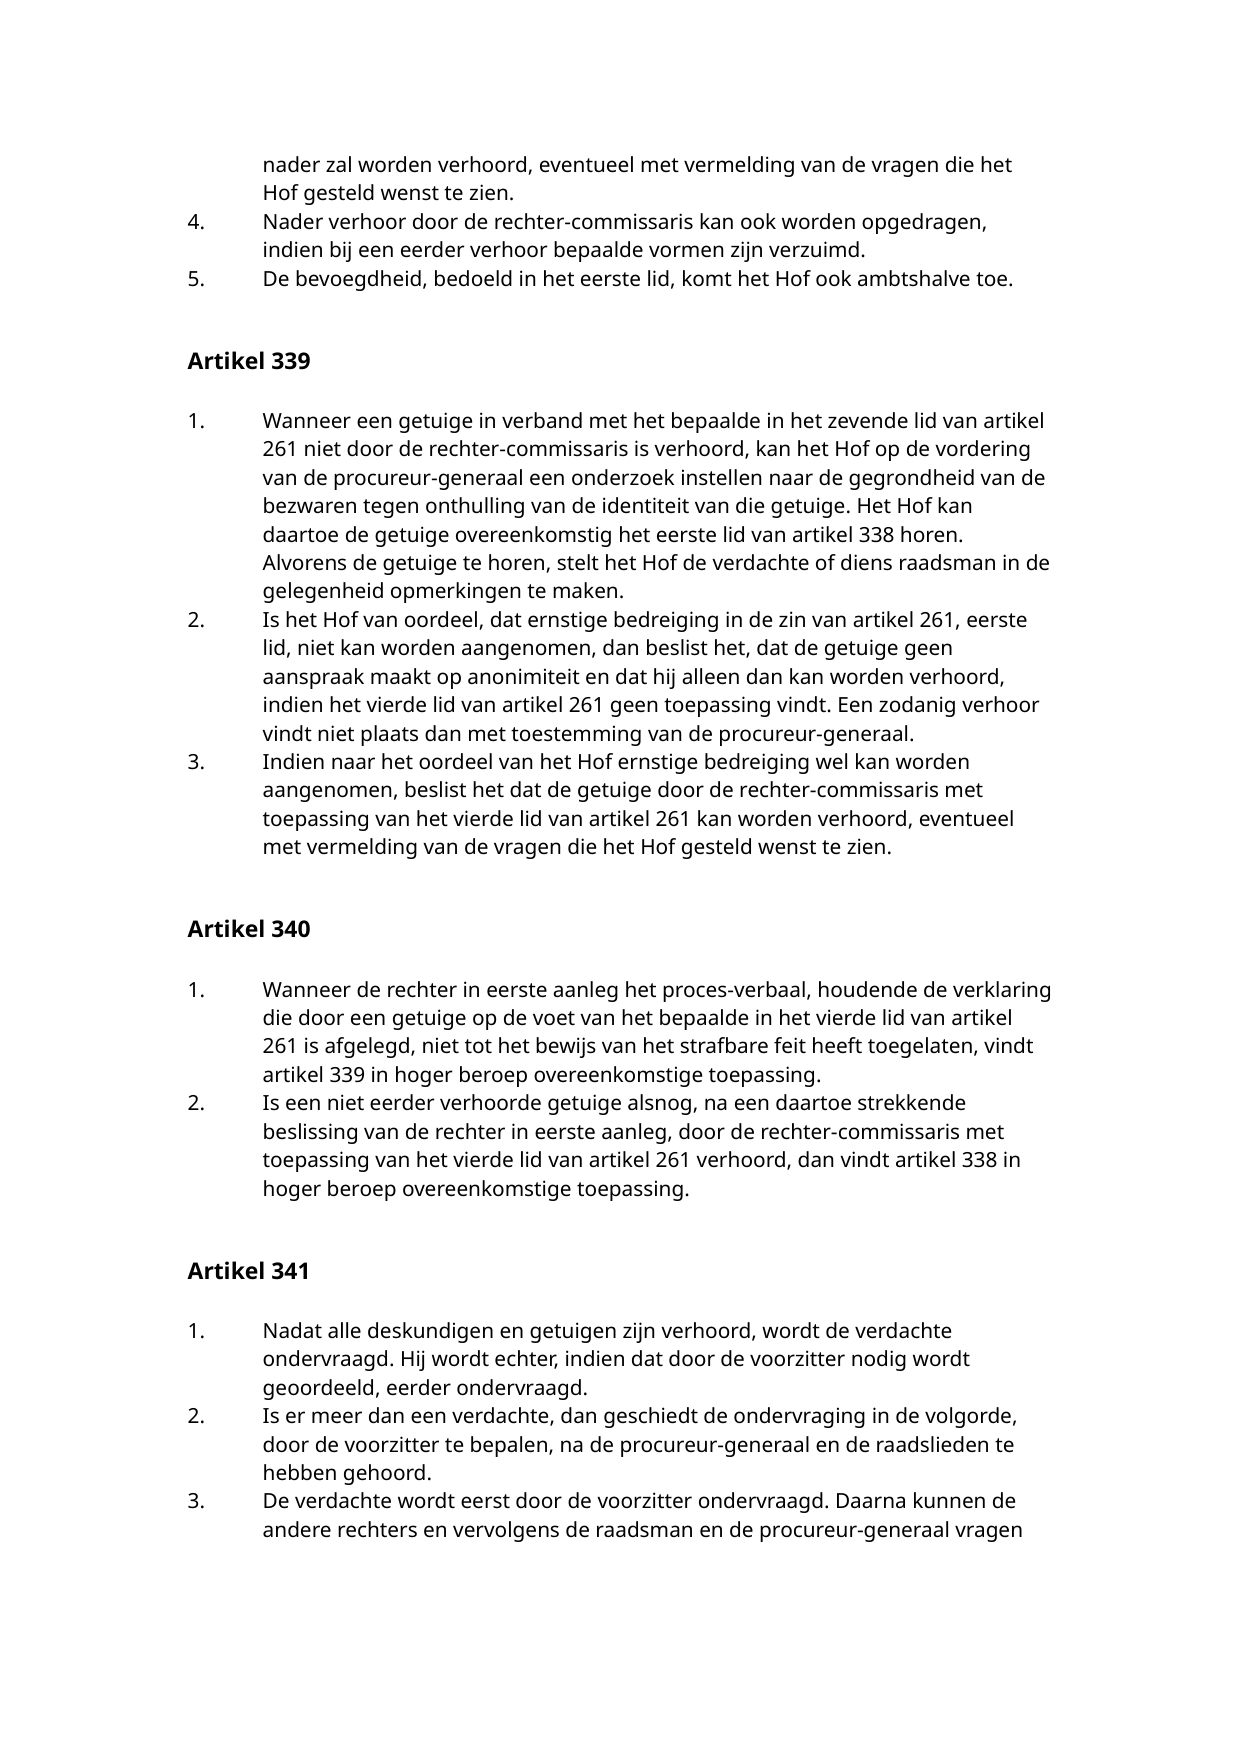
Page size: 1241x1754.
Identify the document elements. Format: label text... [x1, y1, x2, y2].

list Indien naar het oordeel van het Hof ernstige bedreiging wel kan worden aangenomen, beslist het dat de getuige door de rechter-commissaris met toepassing van het vierde lid van artikel 261 kan worden verhoord, eventueel met vermelding van de vragen die het Hof gesteld wenst te zien. [187, 747, 1053, 861]
list Nadat alle deskundigen en getuigen zijn verhoord, wordt de verdachte ondervraagd. Hij wordt echter, indien dat door de voorzitter nodig wordt geoordeeld, eerder ondervraagd. [187, 1316, 1053, 1401]
list De verdachte wordt eerst door de voorzitter ondervraagd. Daarna kunnen de andere rechters en vervolgens de raadsman en de procureur-generaal vragen [187, 1487, 1053, 1543]
list Is er meer dan een verdachte, dan geschiedt de ondervraging in de volgorde, door de voorzitter te bepalen, na de procureur-generaal en de raadslieden te hebben gehoord. [187, 1401, 1053, 1487]
subtitle Artikel 339 [187, 345, 1053, 376]
list Nader verhoor door de rechter-commissaris kan ook worden opgedragen, indien bij een eerder verhoor bepaalde vormen zijn verzuimd. [187, 207, 1053, 264]
list nader zal worden verhoord, eventueel met vermelding van de vragen die het Hof gesteld wenst te zien. [187, 150, 1053, 207]
subtitle Artikel 341 [187, 1255, 1053, 1286]
list Is het Hof van oordeel, dat ernstige bedreiging in de zin van artikel 261, eerste lid, niet kan worden aangenomen, dan beslist het, dat de getuige geen aanspraak maakt op anonimiteit en dat hij alleen dan kan worden verhoord, indien het vierde lid van artikel 261 geen toepassing vindt. Een zodanig verhoor vindt niet plaats dan met toestemming van de procureur-generaal. [187, 605, 1053, 747]
list Wanneer de rechter in eerste aanleg het proces-verbaal, houdende de verklaring die door een getuige op de voet van het bepaalde in het vierde lid van artikel 261 is afgelegd, niet tot het bewijs van het strafbare feit heeft toegelaten, vindt artikel 339 in hoger beroep overeenkomstige toepassing. [187, 975, 1053, 1088]
subtitle Artikel 340 [187, 913, 1053, 945]
list Wanneer een getuige in verband met het bepaalde in het zevende lid van artikel 261 niet door de rechter-commissaris is verhoord, kan het Hof op de vordering van de procureur-generaal een onderzoek instellen naar de gegrondheid van de bezwaren tegen onthulling van de identiteit van die getuige. Het Hof kan daartoe de getuige overeenkomstig het eerste lid van artikel 338 horen. Alvorens de getuige te horen, stelt het Hof de verdachte of diens raadsman in de gelegenheid opmerkingen te maken. [187, 406, 1053, 605]
list De bevoegdheid, bedoeld in het eerste lid, komt het Hof ook ambtshalve toe. [187, 264, 1053, 292]
list Is een niet eerder verhoorde getuige alsnog, na een daartoe strekkende beslissing van de rechter in eerste aanleg, door de rechter-commissaris met toepassing van het vierde lid van artikel 261 verhoord, dan vindt artikel 338 in hoger beroep overeenkomstige toepassing. [187, 1088, 1053, 1202]
